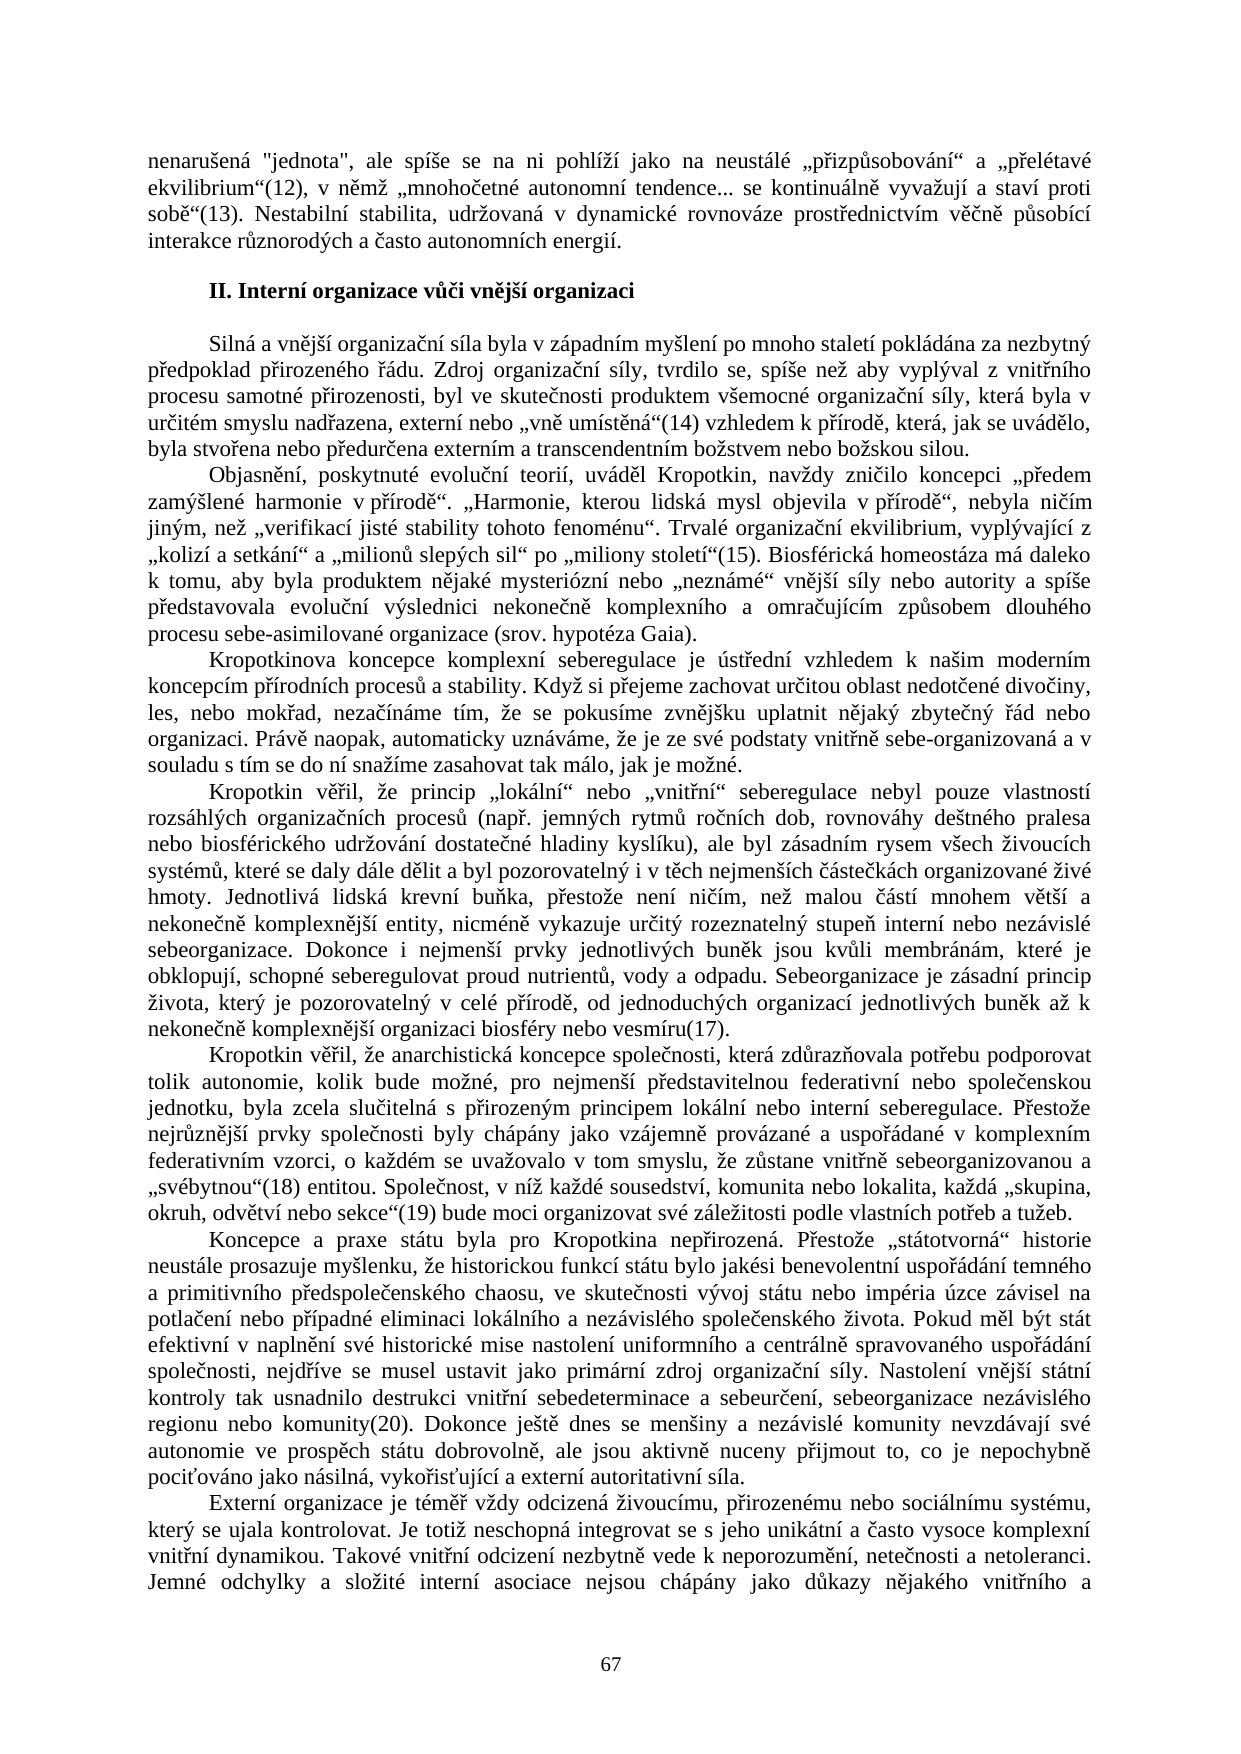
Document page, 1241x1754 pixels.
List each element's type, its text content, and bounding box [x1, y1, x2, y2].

text II. Interní organizace vůči vnější organizaci [148, 277, 1093, 303]
text nenarušená "jednota", ale spíše se na ni pohlíží jako na neustálé „přizpůsobování“ a „přelétavé ekvilibrium“(12), v němž „mnohočetné autonomní tendence... se kontinuálně vyvažují a staví proti sobě“(13). Nestabilní stabilita, udržovaná v dynamické rovnováze prostřednictvím věčně působící interakce různorodých a často autonomních energií. [148, 148, 1093, 253]
text Kropotkin věřil, že princip „lokální“ nebo „vnitřní“ seberegulace nebyl pouze vlastností rozsáhlých organizačních procesů (např. jemných rytmů ročních dob, rovnováhy deštného pralesa nebo biosférického udržování dostatečné hladiny kyslíku), ale byl zásadním rysem všech živoucích systémů, které se daly dále dělit a byl pozorovatelný i v těch nejmenších částečkách organizované živé hmoty. Jednotlivá lidská krevní buňka, přestože není ničím, než malou částí mnohem větší a nekonečně komplexnější entity, nicméně vykazuje určitý rozeznatelný stupeň interní nebo nezávislé sebeorganizace. Dokonce i nejmenší prvky jednotlivých buněk jsou kvůli membránám, které je obklopují, schopné seberegulovat proud nutrientů, vody a odpadu. Sebeorganizace je zásadní princip života, který je pozorovatelný v celé přírodě, od jednoduchých organizací jednotlivých buněk až k nekonečně komplexnější organizaci biosféry nebo vesmíru(17). [148, 778, 1093, 1041]
text Kropotkinova koncepce komplexní seberegulace je ústřední vzhledem k našim moderním koncepcím přírodních procesů a stability. Když si přejeme zachovat určitou oblast nedotčené divočiny, les, nebo mokřad, nezačínáme tím, že se pokusíme zvnějšku uplatnit nějaký zbytečný řád nebo organizaci. Právě naopak, automaticky uznáváme, že je ze své podstaty vnitřně sebe-organizovaná a v souladu s tím se do ní snažíme zasahovat tak málo, jak je možné. [148, 646, 1093, 778]
text Koncepce a praxe státu byla pro Kropotkina nepřirozená. Přestože „státotvorná“ historie neustále prosazuje myšlenku, že historickou funkcí státu bylo jakési benevolentní uspořádání temného a primitivního předspolečenského chaosu, ve skutečnosti vývoj státu nebo impéria úzce závisel na potlačení nebo případné eliminaci lokálního a nezávislého společenského života. Pokud měl být stát efektivní v naplnění své historické mise nastolení uniformního a centrálně spravovaného uspořádání společnosti, nejdříve se musel ustavit jako primární zdroj organizační síly. Nastolení vnější státní kontroly tak usnadnilo destrukci vnitřní sebedeterminace a sebeurčení, sebeorganizace nezávislého regionu nebo komunity(20). Dokonce ještě dnes se menšiny a nezávislé komunity nevzdávají své autonomie ve prospěch státu dobrovolně, ale jsou aktivně nuceny přijmout to, co je nepochybně pociťováno jako násilná, vykořisťující a externí autoritativní síla. [148, 1226, 1093, 1489]
text Silná a vnější organizační síla byla v západním myšlení po mnoho staletí pokládána za nezbytný předpoklad přirozeného řádu. Zdroj organizační síly, tvrdilo se, spíše než aby vyplýval z vnitřního procesu samotné přirozenosti, byl ve skutečnosti produktem všemocné organizační síly, která byla v určitém smyslu nadřazena, externí nebo „vně umístěná“(14) vzhledem k přírodě, která, jak se uvádělo, byla stvořena nebo předurčena externím a transcendentním božstvem nebo božskou silou. [148, 330, 1093, 462]
text Objasnění, poskytnuté evoluční teorií, uváděl Kropotkin, navždy zničilo koncepci „předem zamýšlené harmonie v přírodě“. „Harmonie, kterou lidská mysl objevila v přírodě“, nebyla ničím jiným, než „verifikací jisté stability tohoto fenoménu“. Trvalé organizační ekvilibrium, vyplývající z „kolizí a setkání“ a „milionů slepých sil“ po „miliony století“(15). Biosférická homeostáza má daleko k tomu, aby byla produktem nějaké mysteriózní nebo „neznámé“ vnější síly nebo autority a spíše představovala evoluční výslednici nekonečně komplexního a omračujícím způsobem dlouhého procesu sebe-asimilované organizace (srov. hypotéza Gaia). [148, 462, 1093, 646]
text Kropotkin věřil, že anarchistická koncepce společnosti, která zdůrazňovala potřebu podporovat tolik autonomie, kolik bude možné, pro nejmenší představitelnou federativní nebo společenskou jednotku, byla zcela slučitelná s přirozeným principem lokální nebo interní seberegulace. Přestože nejrůznější prvky společnosti byly chápány jako vzájemně provázané a uspořádané v komplexním federativním vzorci, o každém se uvažovalo v tom smyslu, že zůstane vnitřně sebeorganizovanou a „svébytnou“(18) entitou. Společnost, v níž každé sousedství, komunita nebo lokalita, každá „skupina, okruh, odvětví nebo sekce“(19) bude moci organizovat své záležitosti podle vlastních potřeb a tužeb. [148, 1041, 1093, 1226]
text Externí organizace je téměř vždy odcizená živoucímu, přirozenému nebo sociálnímu systému, který se ujala kontrolovat. Je totiž neschopná integrovat se s jeho unikátní a často vysoce komplexní vnitřní dynamikou. Takové vnitřní odcizení nezbytně vede k neporozumění, netečnosti a netoleranci. Jemné odchylky a složité interní asociace nejsou chápány jako důkazy nějakého vnitřního a [148, 1489, 1093, 1595]
